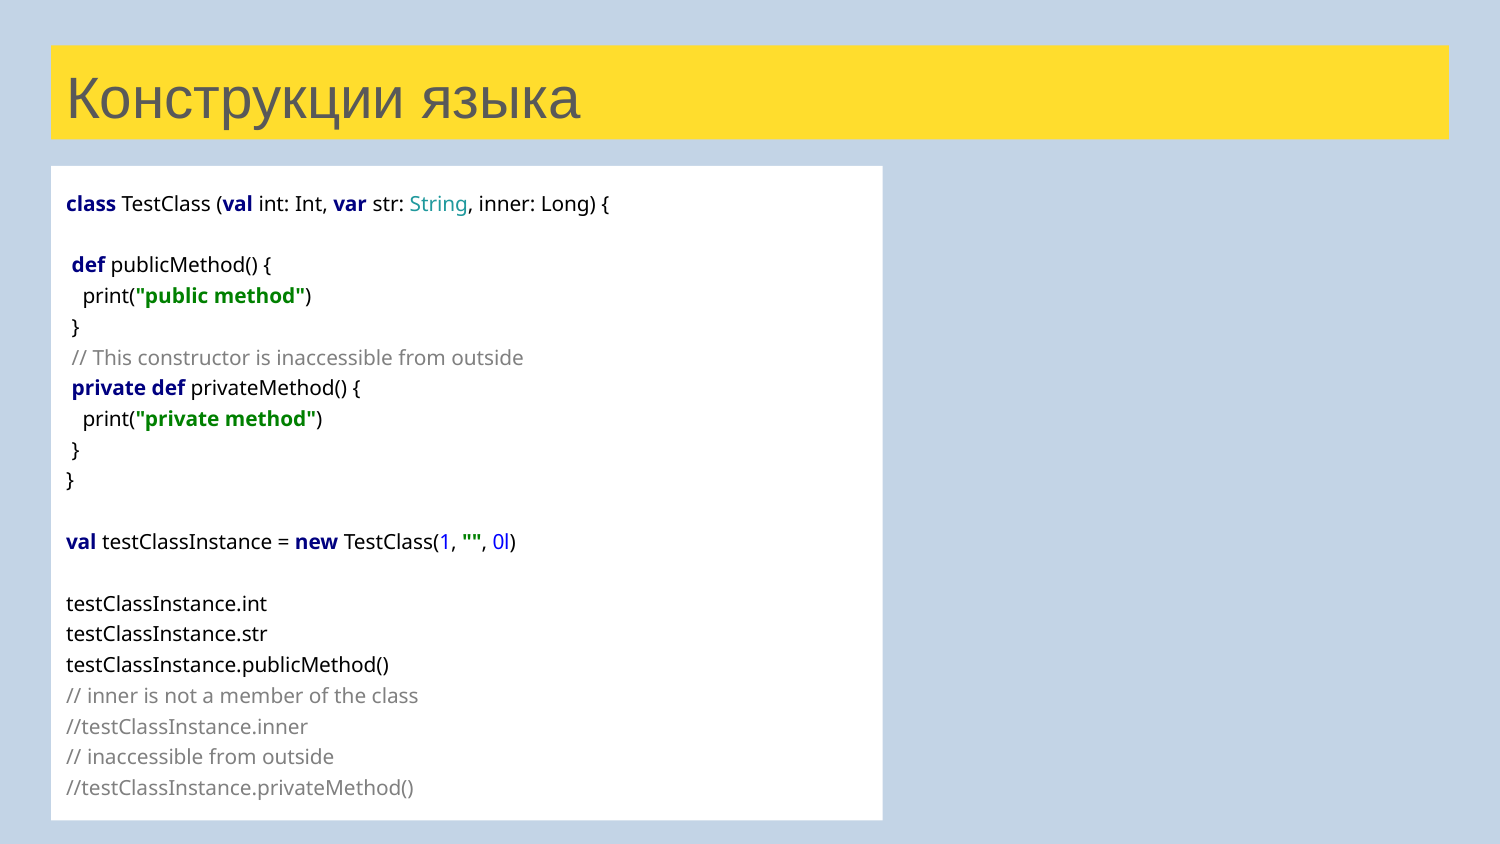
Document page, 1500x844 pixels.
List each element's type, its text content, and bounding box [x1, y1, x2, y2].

title Конструкции языка [51, 45, 1449, 140]
text_box class TestClass (val int: Int, var str: String, inner: Long) { def publicMethod() { print("public method") } // This constructor is inaccessible from outside private def privateMethod() { print("private method") } } val testClassInstance = new TestClass(1, "", 0l) testClassInstance.int testClassInstance.str testClassInstance.publicMethod() // inner is not a member of the class //testClassInstance.inner // inaccessible from outside //testClassInstance.privateMethod() [51, 165, 883, 821]
